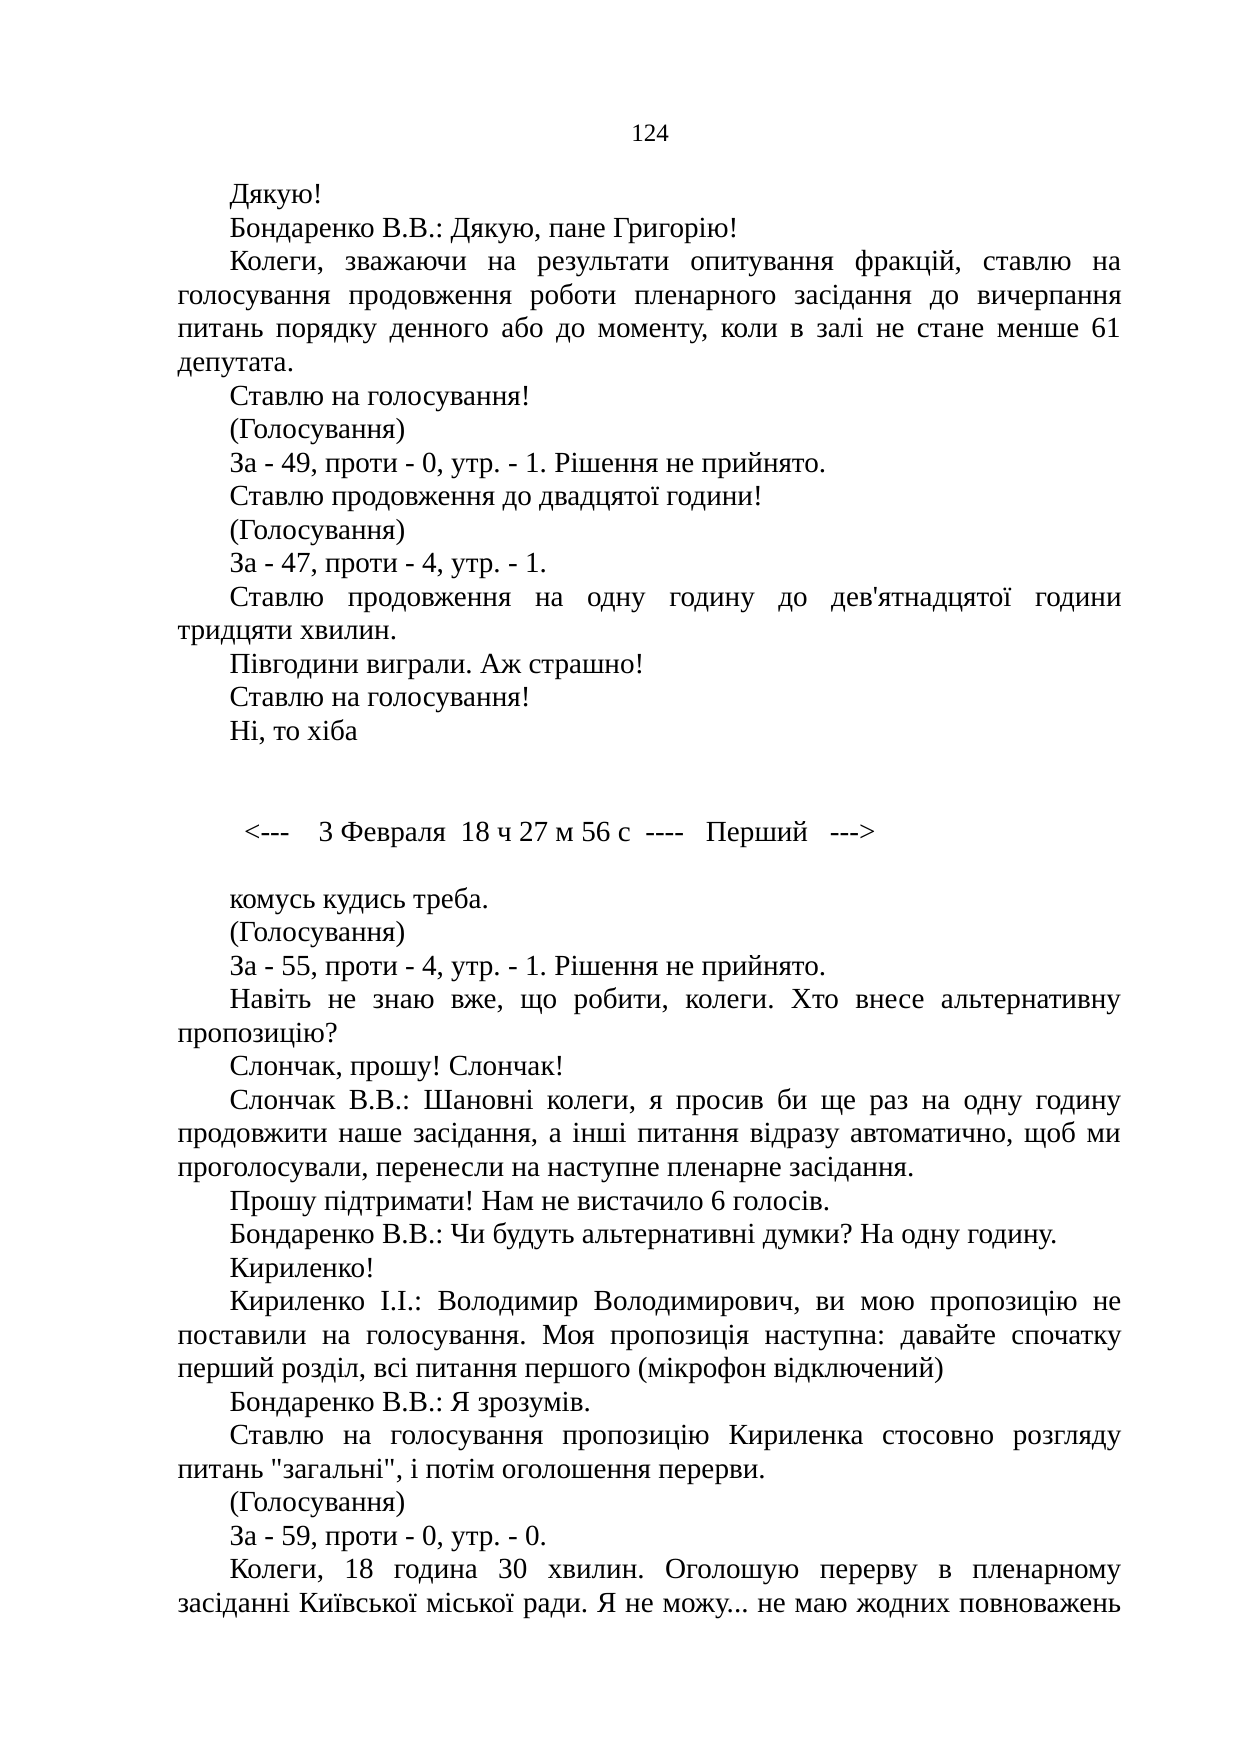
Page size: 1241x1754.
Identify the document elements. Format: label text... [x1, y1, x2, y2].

text (Голосування) [177, 914, 1122, 948]
text Ставлю на голосування! [177, 378, 1122, 411]
text Слончак, прошу! Слончак! [177, 1048, 1122, 1082]
text Дякую! [177, 176, 1122, 210]
text Ставлю продовження на одну годину до дев'ятнадцятої години тридцяти хвилин. [177, 579, 1122, 646]
text Ставлю на голосування пропозицію Кириленка стосовно розгляду питань "загальні", і потім оголошення перерви. [177, 1417, 1122, 1484]
text За - 49, проти - 0, утр. - 1. Рішення не прийнято. [177, 445, 1122, 478]
text Ставлю на голосування! [177, 679, 1122, 713]
text Прошу підтримати! Нам не вистачило 6 голосів. [177, 1183, 1122, 1216]
text За - 59, проти - 0, утр. - 0. [177, 1518, 1122, 1552]
text За - 47, проти - 4, утр. - 1. [177, 545, 1122, 579]
text Бондаренко В.В.: Я зрозумів. [177, 1384, 1122, 1417]
text Бондаренко В.В.: Чи будуть альтернативні думки? На одну годину. [177, 1216, 1122, 1250]
text Ставлю продовження до двадцятої години! [177, 478, 1122, 512]
text Бондаренко В.В.: Дякую, пане Григорію! [177, 210, 1122, 243]
text Навіть не знаю вже, що робити, колеги. Хто внесе альтернативну пропозицію? [177, 981, 1122, 1048]
text За - 55, проти - 4, утр. - 1. Рішення не прийнято. [177, 948, 1122, 981]
text комусь кудись треба. [177, 881, 1122, 914]
text <--- 3 Февраля 18 ч 27 м 56 с ---- Перший ---> [177, 814, 1122, 847]
text (Голосування) [177, 1484, 1122, 1518]
text (Голосування) [177, 411, 1122, 445]
text Колеги, 18 година 30 хвилин. Оголошую перерву в пленарному засіданні Київської міської ради. Я не можу... не маю жодних повноважень [177, 1552, 1122, 1619]
text Колеги, зважаючи на результати опитування фракцій, ставлю на голосування продовження роботи пленарного засідання до вичерпання питань порядку денного або до моменту, коли в залі не стане менше 61 депутата. [177, 243, 1122, 378]
text Півгодини виграли. Аж страшно! [177, 646, 1122, 679]
text (Голосування) [177, 512, 1122, 545]
text Ні, то хіба [177, 713, 1122, 747]
text Слончак В.В.: Шановні колеги, я просив би ще раз на одну годину продовжити наше засідання, а інші питання відразу автоматично, щоб ми проголосували, перенесли на наступне пленарне засідання. [177, 1082, 1122, 1183]
text Кириленко І.І.: Володимир Володимирович, ви мою пропозицію не поставили на голосування. Моя пропозиція наступна: давайте спочатку перший розділ, всі питання першого (мікрофон відключений) [177, 1283, 1122, 1384]
text Кириленко! [177, 1250, 1122, 1283]
